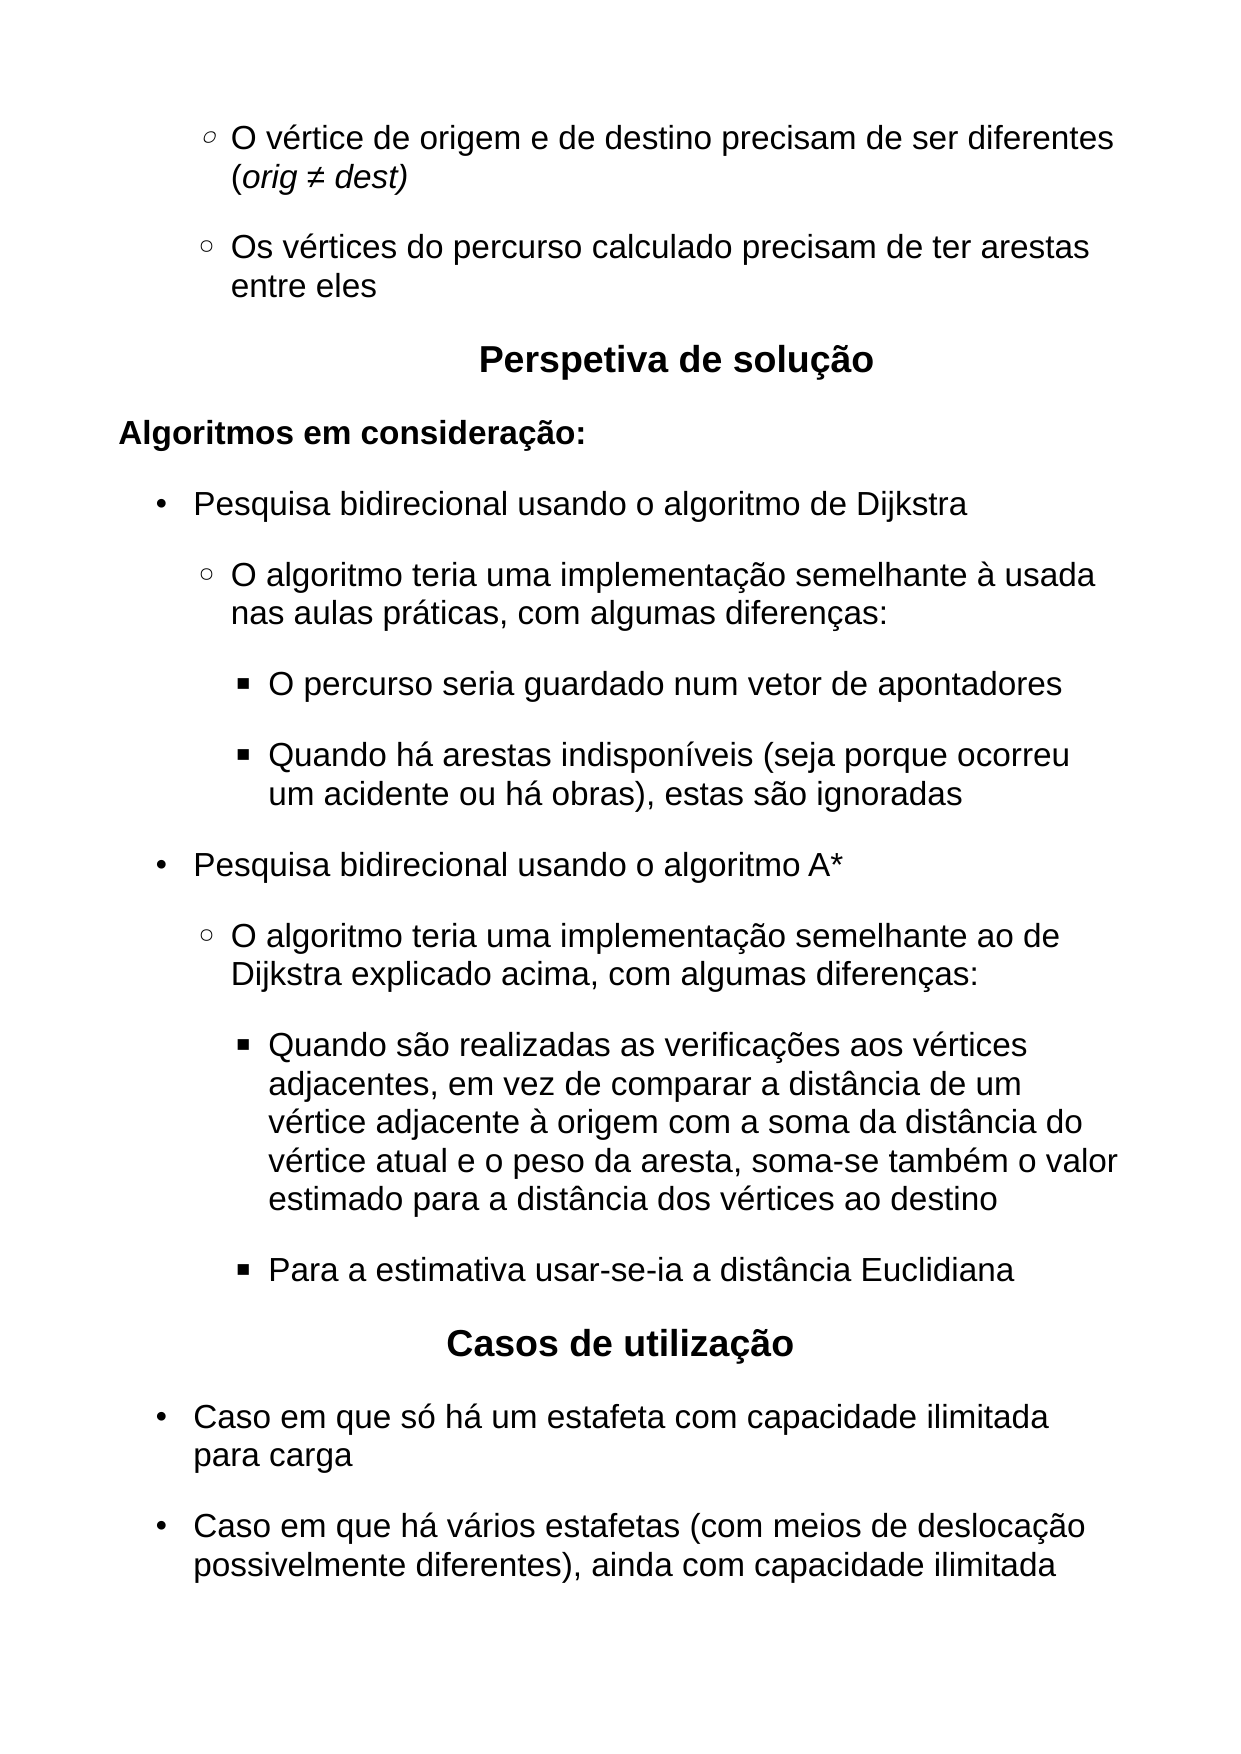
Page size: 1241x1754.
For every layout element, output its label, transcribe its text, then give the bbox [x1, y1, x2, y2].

list O percurso seria guardado num vetor de apontadores [231, 664, 1122, 703]
list Caso em que há vários estafetas (com meios de deslocação possivelmente diferentes), ainda com capacidade ilimitada [156, 1506, 1122, 1583]
list Os vértices do percurso calculado precisam de ter arestas entre eles [193, 228, 1122, 304]
text Casos de utilização [118, 1321, 1122, 1364]
list Pesquisa bidirecional usando o algoritmo de Dijkstra [156, 484, 1122, 522]
text Algoritmos em consideração: [118, 413, 1122, 451]
list Perspetiva de solução [193, 337, 1122, 380]
list Pesquisa bidirecional usando o algoritmo A* [156, 845, 1122, 883]
list Quando há arestas indisponíveis (seja porque ocorreu um acidente ou há obras), estas são ignoradas [231, 735, 1122, 812]
list Para a estimativa usar-se-ia a distância Euclidiana [231, 1250, 1122, 1288]
list Caso em que só há um estafeta com capacidade ilimitada para carga [156, 1397, 1122, 1474]
list Quando são realizadas as verificações aos vértices adjacentes, em vez de comparar a distância de um vértice adjacente à origem com a soma da distância do vértice atual e o peso da aresta, soma-se também o valor estimado para a distância dos vértices ao destino [231, 1025, 1122, 1217]
list O algoritmo teria uma implementação semelhante ao de Dijkstra explicado acima, com algumas diferenças: [193, 916, 1122, 993]
list O vértice de origem e de destino precisam de ser diferentes (orig ≠ dest) [193, 118, 1122, 195]
list O algoritmo teria uma implementação semelhante à usada nas aulas práticas, com algumas diferenças: [193, 555, 1122, 632]
